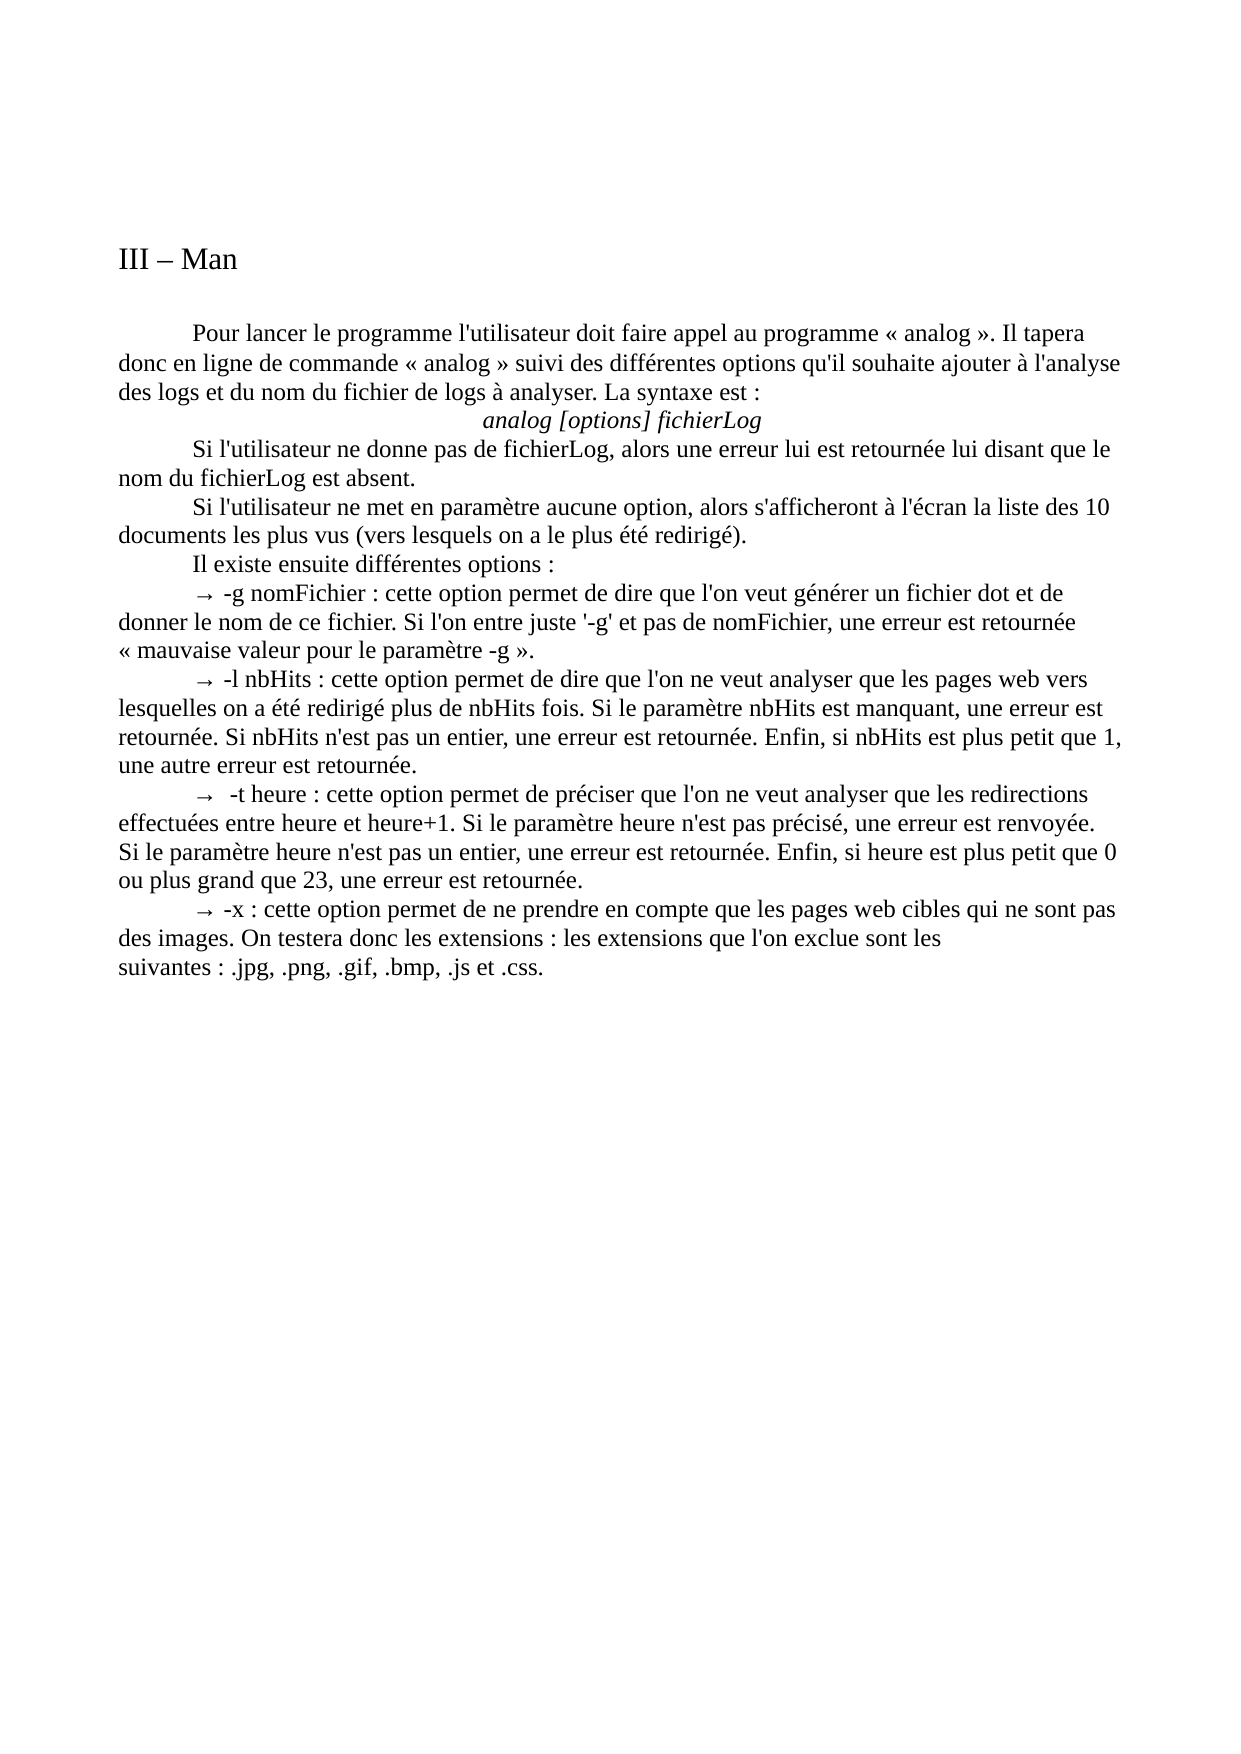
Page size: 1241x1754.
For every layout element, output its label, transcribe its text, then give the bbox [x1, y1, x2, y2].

text Si l'utilisateur ne met en paramètre aucune option, alors s'afficheront à l'écran la liste des 10 documents les plus vus (vers lesquels on a le plus été redirigé). [118, 492, 1122, 549]
text III – Man [118, 240, 1122, 276]
text analog [options] fichierLog [118, 406, 1122, 434]
text Pour lancer le programme l'utilisateur doit faire appel au programme « analog ». Il tapera donc en ligne de commande « analog » suivi des différentes options qu'il souhaite ajouter à l'analyse des logs et du nom du fichier de logs à analyser. La syntaxe est : [118, 312, 1122, 406]
text → -x : cette option permet de ne prendre en compte que les pages web cibles qui ne sont pas des images. On testera donc les extensions : les extensions que l'on exclue sont les suivantes : .jpg, .png, .gif, .bmp, .js et .css. [118, 894, 1122, 981]
text Si l'utilisateur ne donne pas de fichierLog, alors une erreur lui est retournée lui disant que le nom du fichierLog est absent. [118, 434, 1122, 492]
text → -g nomFichier : cette option permet de dire que l'on veut générer un fichier dot et de donner le nom de ce fichier. Si l'on entre juste '-g' et pas de nomFichier, une erreur est retournée « mauvaise valeur pour le paramètre -g ». [118, 578, 1122, 664]
text → -t heure : cette option permet de préciser que l'on ne veut analyser que les redirections effectuées entre heure et heure+1. Si le paramètre heure n'est pas précisé, une erreur est renvoyée. Si le paramètre heure n'est pas un entier, une erreur est retournée. Enfin, si heure est plus petit que 0 ou plus grand que 23, une erreur est retournée. [118, 779, 1122, 894]
text Il existe ensuite différentes options : [118, 549, 1122, 578]
text → -l nbHits : cette option permet de dire que l'on ne veut analyser que les pages web vers lesquelles on a été redirigé plus de nbHits fois. Si le paramètre nbHits est manquant, une erreur est retournée. Si nbHits n'est pas un entier, une erreur est retournée. Enfin, si nbHits est plus petit que 1, une autre erreur est retournée. [118, 664, 1122, 779]
